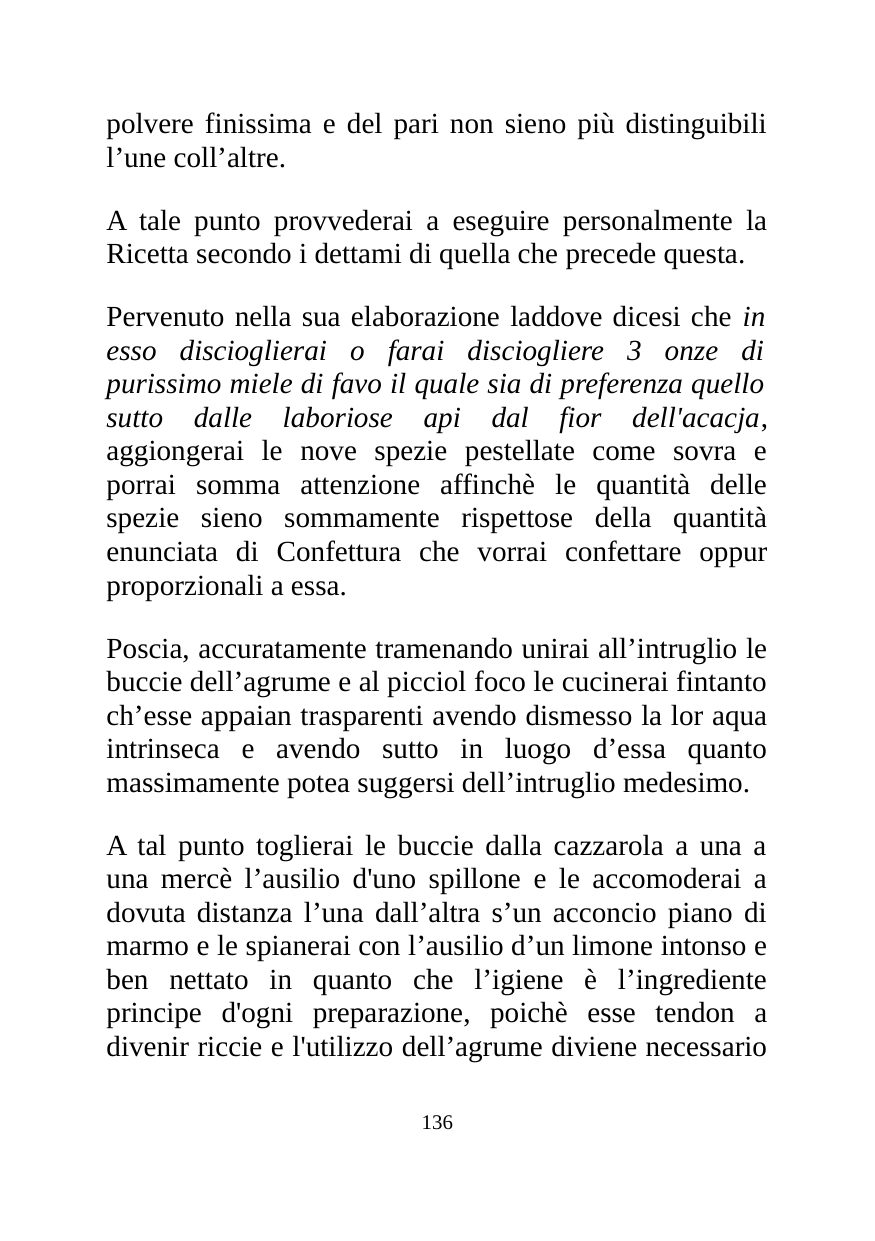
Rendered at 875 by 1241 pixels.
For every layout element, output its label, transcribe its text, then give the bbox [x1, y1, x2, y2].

text A tale punto provvederai a eseguire personalmente la Ricetta secondo i dettami di quella che precede questa. [106, 203, 768, 270]
text A tal punto toglierai le buccie dalla cazzarola a una a una mercè l’ausilio d'uno spillone e le accomoderai a dovuta distanza l’una dall’altra s’un acconcio piano di marmo e le spianerai con l’ausilio d’un limone intonso e ben nettato in quanto che l’igiene è l’ingrediente principe d'ogni preparazione, poichè esse tendon a divenir riccie e l'utilizzo dell’agrume diviene necessario [106, 828, 768, 1063]
text polvere finissima e del pari non sieno più distinguibili l’une coll’altre. [106, 106, 768, 173]
text Pervenuto nella sua elaborazione laddove dicesi che in esso discioglierai o farai disciogliere 3 onze di purissimo miele di favo il quale sia di preferenza quello sutto dalle laboriose api dal fior dell'acacja, aggiongerai le nove spezie pestellate come sovra e porrai somma attenzione affinchè le quantità delle spezie sieno sommamente rispettose della quantità enunciata di Confettura che vorrai confettare oppur proporzionali a essa. [106, 299, 768, 601]
text Poscia, accuratamente tramenando unirai all’intruglio le buccie dell’agrume e al picciol foco le cucinerai fintanto ch’esse appaian trasparenti avendo dismesso la lor aqua intrinseca e avendo sutto in luogo d’essa quanto massimamente potea suggersi dell’intruglio medesimo. [106, 631, 768, 798]
